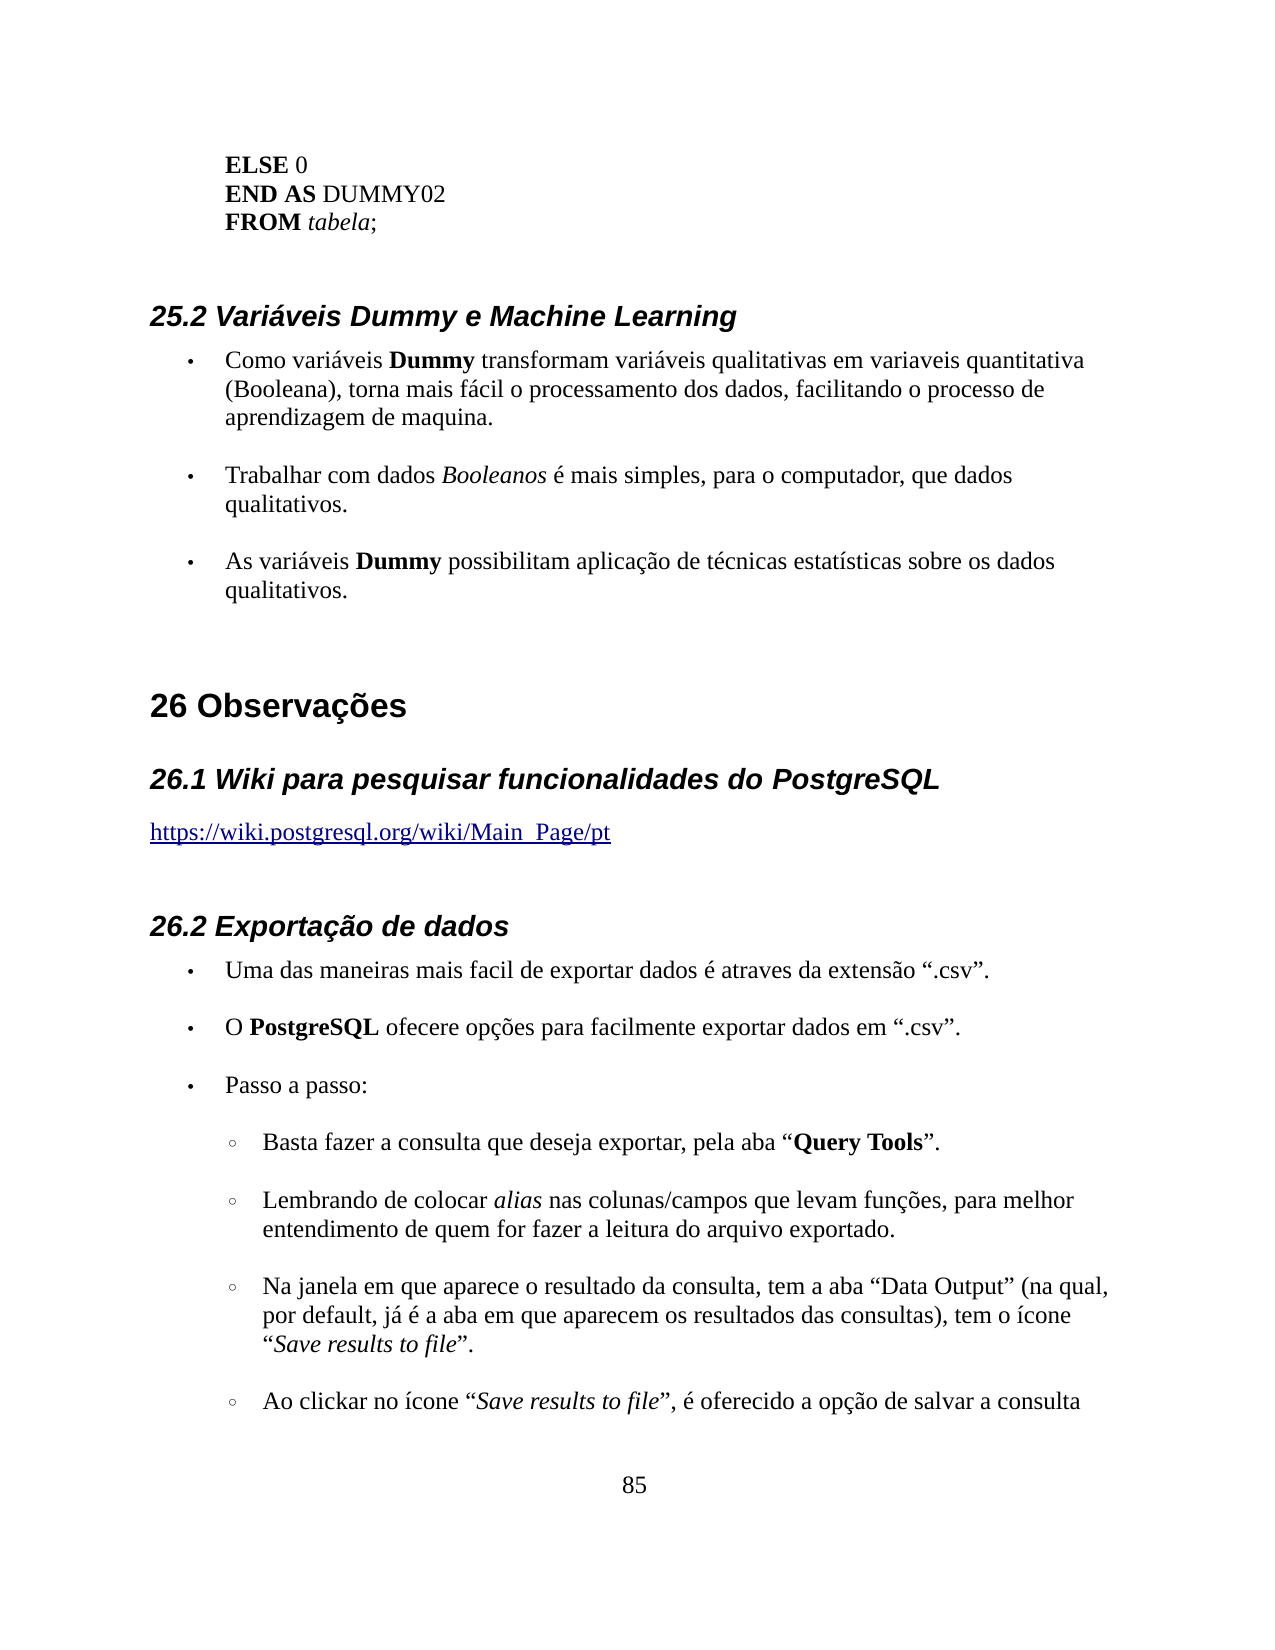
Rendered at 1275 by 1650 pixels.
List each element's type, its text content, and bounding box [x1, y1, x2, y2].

list Trabalhar com dados Booleanos é mais simples, para o computador, que dados qualitativos. [187, 460, 1125, 546]
list Na janela em que aparece o resultado da consulta, tem a aba “Data Output” (na qual, por default, já é a aba em que aparecem os resultados das consultas), tem o ícone “Save results to file”. [225, 1271, 1125, 1386]
subtitle 26 Observações [150, 686, 1125, 725]
subtitle 26.1 Wiki para pesquisar funcionalidades do PostgreSQL [150, 762, 1125, 796]
list Passo a passo: [187, 1070, 1125, 1127]
list Como variáveis Dummy transformam variáveis qualitativas em variaveis quantitativa (Booleana), torna mais fácil o processamento dos dados, facilitando o processo de aprendizagem de maquina. [187, 345, 1125, 460]
list Lembrando de colocar alias nas colunas/campos que levam funções, para melhor entendimento de quem for fazer a leitura do arquivo exportado. [225, 1185, 1125, 1271]
subtitle 26.2 Exportação de dados [150, 909, 1125, 942]
list Uma das maneiras mais facil de exportar dados é atraves da extensão “.csv”. [187, 955, 1125, 1012]
text https://wiki.postgresql.org/wiki/Main_Page/pt [150, 817, 1125, 875]
subtitle 25.2 Variáveis Dummy e Machine Learning [150, 299, 1125, 332]
list Ao clickar no ícone “Save results to file”, é oferecido a opção de salvar a consulta [225, 1386, 1125, 1415]
list ELSE 0 END AS DUMMY02 FROM tabela; [187, 150, 1125, 265]
list As variáveis Dummy possibilitam aplicação de técnicas estatísticas sobre os dados qualitativos. [187, 546, 1125, 632]
list Basta fazer a consulta que deseja exportar, pela aba “Query Tools”. [225, 1127, 1125, 1185]
list O PostgreSQL ofecere opções para facilmente exportar dados em “.csv”. [187, 1012, 1125, 1070]
